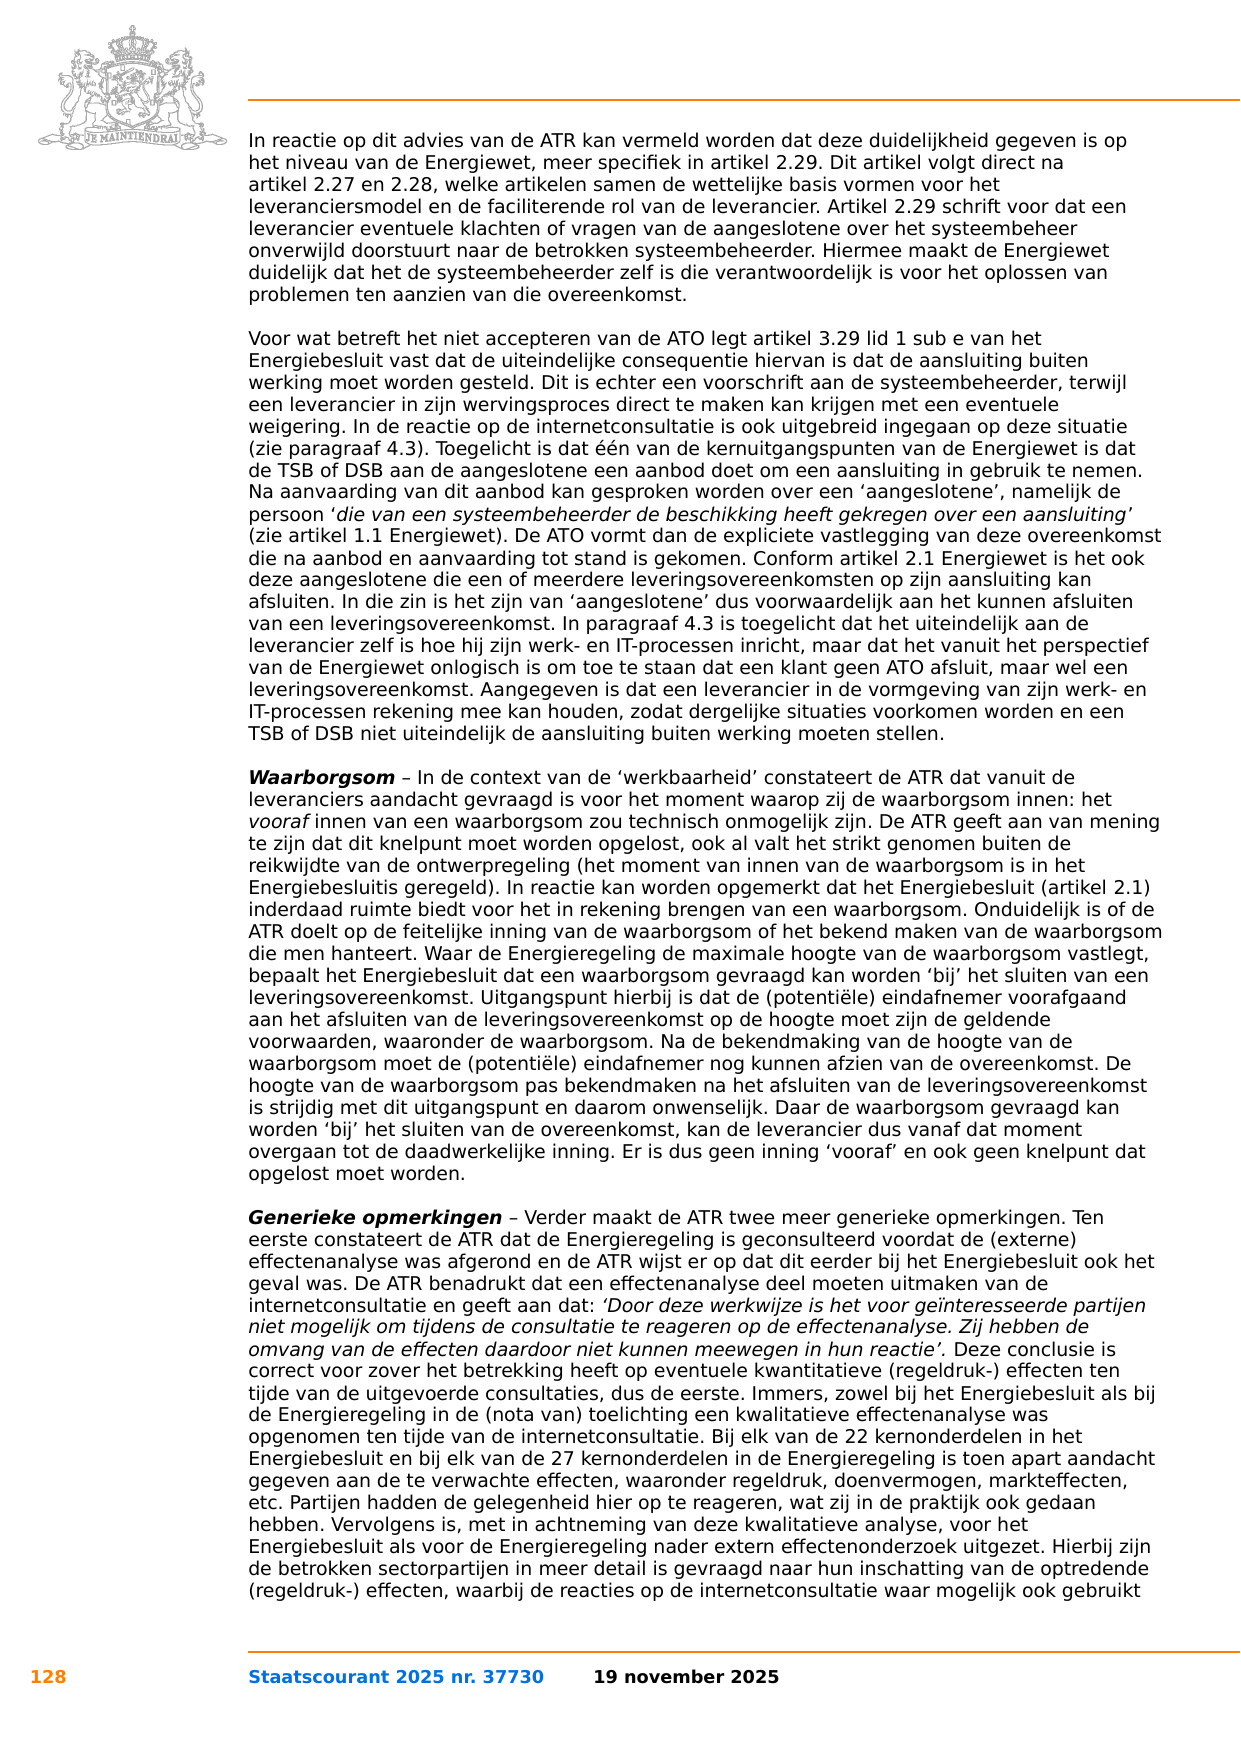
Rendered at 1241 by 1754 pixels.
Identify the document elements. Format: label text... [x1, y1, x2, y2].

text In reactie op dit advies van de ATR kan vermeld worden dat deze duidelijkheid gegeven is op het niveau van de Energiewet, meer specifiek in artikel 2.29. Dit artikel volgt direct na artikel 2.27 en 2.28, welke artikelen samen de wettelijke basis vormen voor het leveranciersmodel en de faciliterende rol van de leverancier. Artikel 2.29 schrift voor dat een leverancier eventuele klachten of vragen van de aangeslotene over het systeembeheer onverwijld doorstuurt naar de betrokken systeembeheerder. Hiermee maakt de Energiewet duidelijk dat het de systeembeheerder zelf is die verantwoordelijk is voor het oplossen van problemen ten aanzien van die overeenkomst. [248, 130, 1163, 306]
text Waarborgsom – In de context van de ‘werkbaarheid’ constateert de ATR dat vanuit de leveranciers aandacht gevraagd is voor het moment waarop zij de waarborgsom innen: het vooraf innen van een waarborgsom zou technisch onmogelijk zijn. De ATR geeft aan van mening te zijn dat dit knelpunt moet worden opgelost, ook al valt het strikt genomen buiten de reikwijdte van de ontwerpregeling (het moment van innen van de waarborgsom is in het Energiebesluitis geregeld). In reactie kan worden opgemerkt dat het Energiebesluit (artikel 2.1) inderdaad ruimte biedt voor het in rekening brengen van een waarborgsom. Onduidelijk is of de ATR doelt op de feitelijke inning van de waarborgsom of het bekend maken van de waarborgsom die men hanteert. Waar de Energieregeling de maximale hoogte van de waarborgsom vastlegt, bepaalt het Energiebesluit dat een waarborgsom gevraagd kan worden ‘bij’ het sluiten van een leveringsovereenkomst. Uitgangspunt hierbij is dat de (potentiële) eindafnemer voorafgaand aan het afsluiten van de leveringsovereenkomst op de hoogte moet zijn de geldende voorwaarden, waaronder de waarborgsom. Na de bekendmaking van de hoogte van de waarborgsom moet de (potentiële) eindafnemer nog kunnen afzien van de overeenkomst. De hoogte van de waarborgsom pas bekendmaken na het afsluiten van de leveringsovereenkomst is strijdig met dit uitgangspunt en daarom onwenselijk. Daar de waarborgsom gevraagd kan worden ‘bij’ het sluiten van de overeenkomst, kan de leverancier dus vanaf dat moment overgaan tot de daadwerkelijke inning. Er is dus geen inning ‘vooraf’ en ook geen knelpunt dat opgelost moet worden. [248, 767, 1163, 1185]
picture [38, 25, 227, 150]
text Generieke opmerkingen – Verder maakt de ATR twee meer generieke opmerkingen. Ten eerste constateert de ATR dat de Energieregeling is geconsulteerd voordat de (externe) effectenanalyse was afgerond en de ATR wijst er op dat dit eerder bij het Energiebesluit ook het geval was. De ATR benadrukt dat een effectenanalyse deel moeten uitmaken van de internetconsultatie en geeft aan dat: ‘Door deze werkwijze is het voor geïnteresseerde partijen niet mogelijk om tijdens de consultatie te reageren op de effectenanalyse. Zij hebben de omvang van de effecten daardoor niet kunnen meewegen in hun reactie’. Deze conclusie is correct voor zover het betrekking heeft op eventuele kwantitatieve (regeldruk-) effecten ten tijde van de uitgevoerde consultaties, dus de eerste. Immers, zowel bij het Energiebesluit als bij de Energieregeling in de (nota van) toelichting een kwalitatieve effectenanalyse was opgenomen ten tijde van de internetconsultatie. Bij elk van de 22 kernonderdelen in het Energiebesluit en bij elk van de 27 kernonderdelen in de Energieregeling is toen apart aandacht gegeven aan de te verwachte effecten, waaronder regeldruk, doenvermogen, markteffecten, etc. Partijen hadden de gelegenheid hier op te reageren, wat zij in de praktijk ook gedaan hebben. Vervolgens is, met in achtneming van deze kwalitatieve analyse, voor het Energiebesluit als voor de Energieregeling nader extern effectenonderzoek uitgezet. Hierbij zijn de betrokken sectorpartijen in meer detail is gevraagd naar hun inschatting van de optredende (regeldruk-) effecten, waarbij de reacties op de internetconsultatie waar mogelijk ook gebruikt [248, 1207, 1163, 1602]
text Voor wat betreft het niet accepteren van de ATO legt artikel 3.29 lid 1 sub e van het Energiebesluit vast dat de uiteindelijke consequentie hiervan is dat de aansluiting buiten werking moet worden gesteld. Dit is echter een voorschrift aan de systeembeheerder, terwijl een leverancier in zijn wervingsproces direct te maken kan krijgen met een eventuele weigering. In de reactie op de internetconsultatie is ook uitgebreid ingegaan op deze situatie (zie paragraaf 4.3). Toegelicht is dat één van de kernuitgangspunten van de Energiewet is dat de TSB of DSB aan de aangeslotene een aanbod doet om een aansluiting in gebruik te nemen. Na aanvaarding van dit aanbod kan gesproken worden over een ‘aangeslotene’, namelijk de persoon ‘die van een systeembeheerder de beschikking heeft gekregen over een aansluiting’ (zie artikel 1.1 Energiewet). De ATO vormt dan de expliciete vastlegging van deze overeenkomst die na aanbod en aanvaarding tot stand is gekomen. Conform artikel 2.1 Energiewet is het ook deze aangeslotene die een of meerdere leveringsovereenkomsten op zijn aansluiting kan afsluiten. In die zin is het zijn van ‘aangeslotene’ dus voorwaardelijk aan het kunnen afsluiten van een leveringsovereenkomst. In paragraaf 4.3 is toegelicht dat het uiteindelijk aan de leverancier zelf is hoe hij zijn werk- en IT-processen inricht, maar dat het vanuit het perspectief van de Energiewet onlogisch is om toe te staan dat een klant geen ATO afsluit, maar wel een leveringsovereenkomst. Aangegeven is dat een leverancier in de vormgeving van zijn werk- en IT-processen rekening mee kan houden, zodat dergelijke situaties voorkomen worden en een TSB of DSB niet uiteindelijk de aansluiting buiten werking moeten stellen. [248, 328, 1163, 745]
